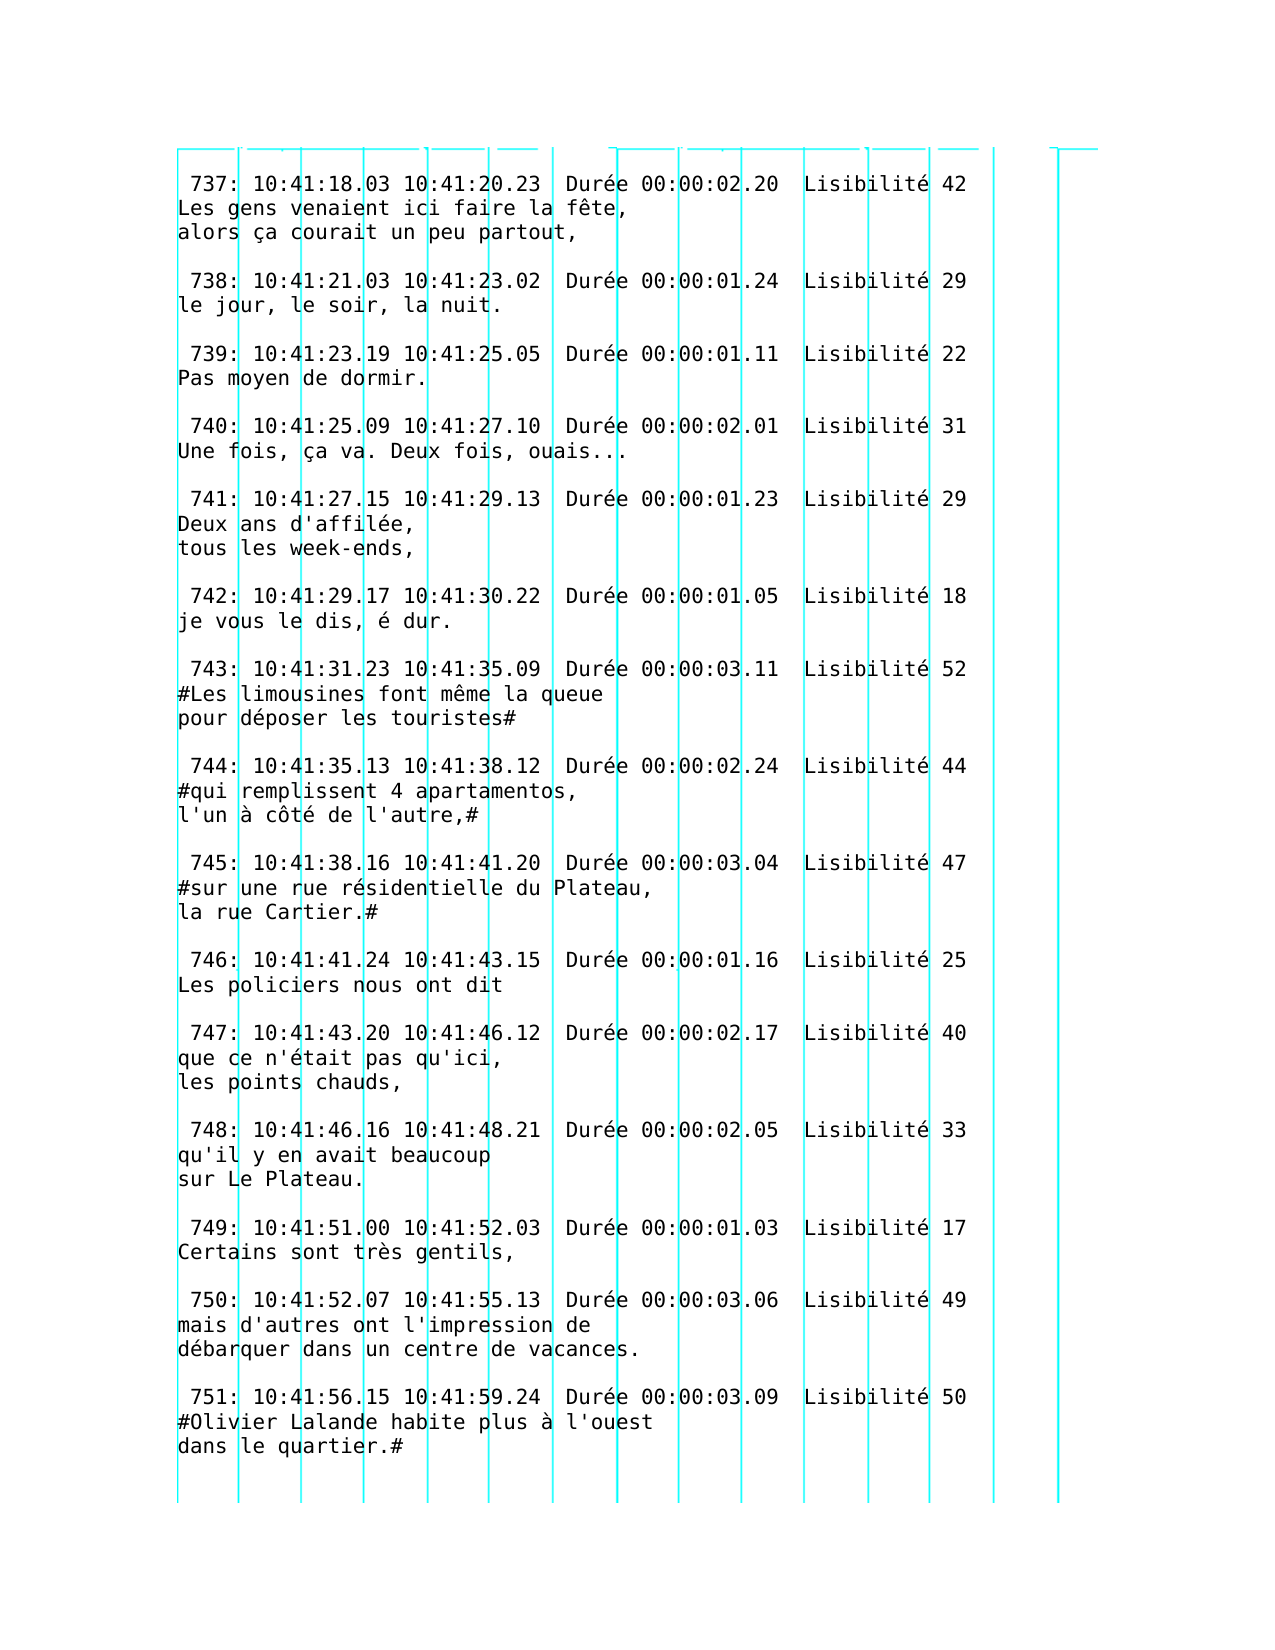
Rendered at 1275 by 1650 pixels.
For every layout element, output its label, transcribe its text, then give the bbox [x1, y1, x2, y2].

text tous les week-ends, [177, 536, 1098, 560]
text qu'il y en avait beaucoup [177, 1143, 1098, 1167]
text 738: 10:41:21.03 10:41:23.02 Durée 00:00:01.24 Lisibilité 29 [177, 269, 1098, 293]
text Les gens venaient ici faire la fête, [177, 196, 1098, 220]
text que ce n'était pas qu'ici, [177, 1046, 1098, 1070]
text je vous le dis, é dur. [177, 609, 1098, 633]
text mais d'autres ont l'impression de [177, 1313, 1098, 1337]
text l'un à côté de l'autre,# [177, 803, 1098, 827]
text #Olivier Lalande habite plus à l'ouest [177, 1410, 1098, 1434]
text dans le quartier.# [177, 1434, 1098, 1458]
text 737: 10:41:18.03 10:41:20.23 Durée 00:00:02.20 Lisibilité 42 [177, 172, 1098, 196]
text 742: 10:41:29.17 10:41:30.22 Durée 00:00:01.05 Lisibilité 18 [177, 584, 1098, 609]
text 748: 10:41:46.16 10:41:48.21 Durée 00:00:02.05 Lisibilité 33 [177, 1118, 1098, 1143]
text Les policiers nous ont dit [177, 973, 1098, 997]
text #Les limousines font même la queue [177, 682, 1098, 706]
text #qui remplissent 4 apartamentos, [177, 779, 1098, 803]
text 743: 10:41:31.23 10:41:35.09 Durée 00:00:03.11 Lisibilité 52 [177, 657, 1098, 682]
text alors ça courait un peu partout, [177, 220, 1098, 245]
text 749: 10:41:51.00 10:41:52.03 Durée 00:00:01.03 Lisibilité 17 [177, 1216, 1098, 1240]
text la rue Cartier.# [177, 900, 1098, 924]
text 750: 10:41:52.07 10:41:55.13 Durée 00:00:03.06 Lisibilité 49 [177, 1288, 1098, 1313]
picture [177, 147, 1098, 1503]
text 739: 10:41:23.19 10:41:25.05 Durée 00:00:01.11 Lisibilité 22 [177, 342, 1098, 366]
text débarquer dans un centre de vacances. [177, 1337, 1098, 1361]
text 747: 10:41:43.20 10:41:46.12 Durée 00:00:02.17 Lisibilité 40 [177, 1021, 1098, 1046]
text pour déposer les touristes# [177, 706, 1098, 730]
text 741: 10:41:27.15 10:41:29.13 Durée 00:00:01.23 Lisibilité 29 [177, 487, 1098, 512]
text 745: 10:41:38.16 10:41:41.20 Durée 00:00:03.04 Lisibilité 47 [177, 851, 1098, 876]
text le jour, le soir, la nuit. [177, 293, 1098, 317]
text 751: 10:41:56.15 10:41:59.24 Durée 00:00:03.09 Lisibilité 50 [177, 1385, 1098, 1410]
text les points chauds, [177, 1070, 1098, 1094]
text 744: 10:41:35.13 10:41:38.12 Durée 00:00:02.24 Lisibilité 44 [177, 754, 1098, 779]
text Certains sont très gentils, [177, 1240, 1098, 1264]
text #sur une rue résidentielle du Plateau, [177, 876, 1098, 900]
text 746: 10:41:41.24 10:41:43.15 Durée 00:00:01.16 Lisibilité 25 [177, 948, 1098, 973]
text Deux ans d'affilée, [177, 512, 1098, 536]
text Pas moyen de dormir. [177, 366, 1098, 390]
text 740: 10:41:25.09 10:41:27.10 Durée 00:00:02.01 Lisibilité 31 [177, 414, 1098, 439]
text sur Le Plateau. [177, 1167, 1098, 1191]
text Une fois, ça va. Deux fois, ouais... [177, 439, 1098, 463]
